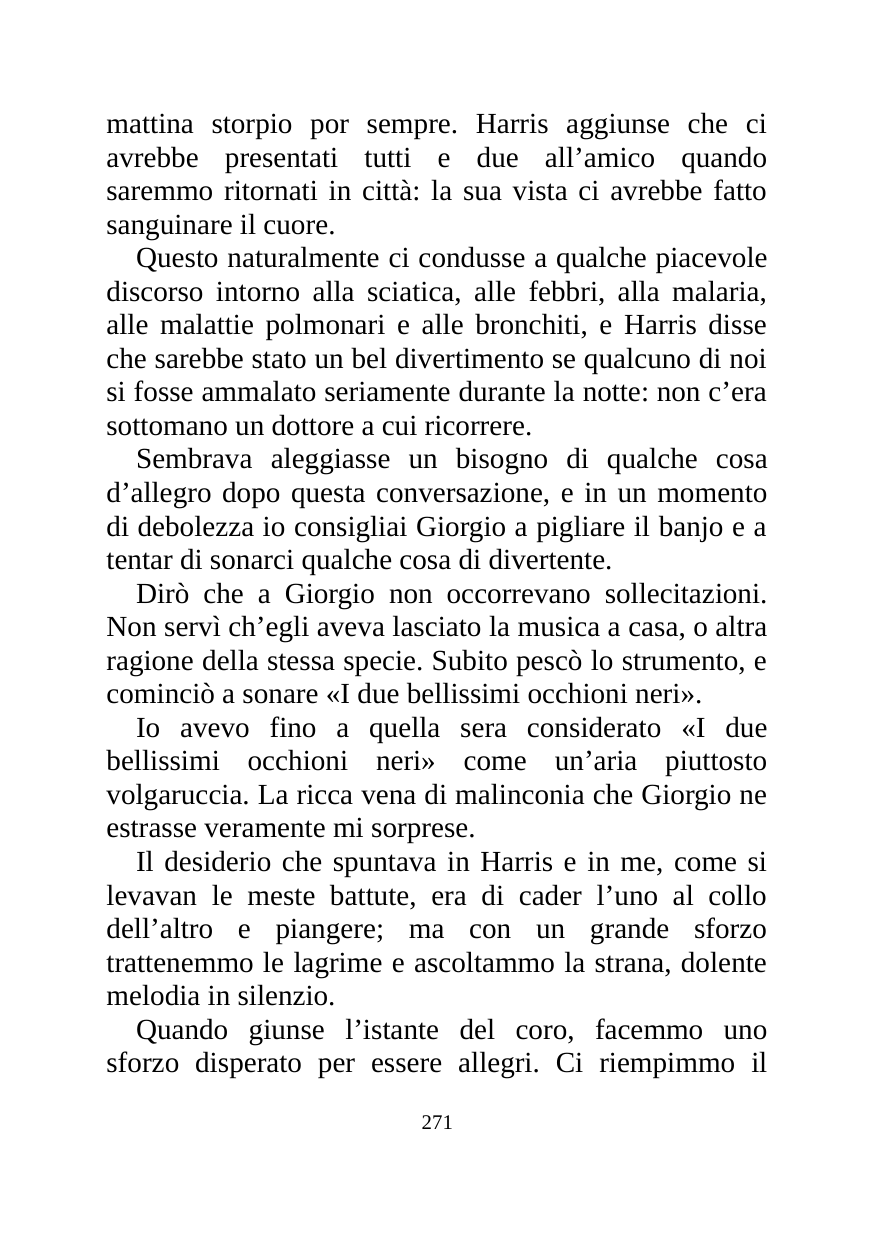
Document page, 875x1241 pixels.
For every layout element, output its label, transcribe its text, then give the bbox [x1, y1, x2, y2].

text Questo naturalmente ci condusse a qualche piacevole discorso intorno alla sciatica, alle febbri, alla malaria, alle malattie polmonari e alle bronchiti, e Harris disse che sarebbe stato un bel divertimento se qualcuno di noi si fosse ammalato seriamente durante la notte: non c’era sottomano un dottore a cui ricorrere. [106, 240, 768, 442]
text Il desiderio che spuntava in Harris e in me, come si levavan le meste battute, era di cader l’uno al collo dell’altro e piangere; ma con un grande sforzo trattenemmo le lagrime e ascoltammo la strana, dolente melodia in silenzio. [106, 844, 768, 1012]
text Io avevo fino a quella sera considerato «I due bellissimi occhioni neri» come un’aria piuttosto volgaruccia. La ricca vena di malinconia che Giorgio ne estrasse veramente mi sorprese. [106, 710, 768, 844]
text Quando giunse l’istante del coro, facemmo uno sforzo disperato per essere allegri. Ci riempimmo il [106, 1012, 768, 1079]
text mattina storpio por sempre. Harris aggiunse che ci avrebbe presentati tutti e due all’amico quando saremmo ritornati in città: la sua vista ci avrebbe fatto sanguinare il cuore. [106, 106, 768, 240]
text Sembrava aleggiasse un bisogno di qualche cosa d’allegro dopo questa conversazione, e in un momento di debolezza io consigliai Giorgio a pigliare il banjo e a tentar di sonarci qualche cosa di divertente. [106, 442, 768, 576]
text Dirò che a Giorgio non occorrevano sollecitazioni. Non servì ch’egli aveva lasciato la musica a casa, o altra ragione della stessa specie. Subito pescò lo strumento, e cominciò a sonare «I due bellissimi occhioni neri». [106, 576, 768, 710]
